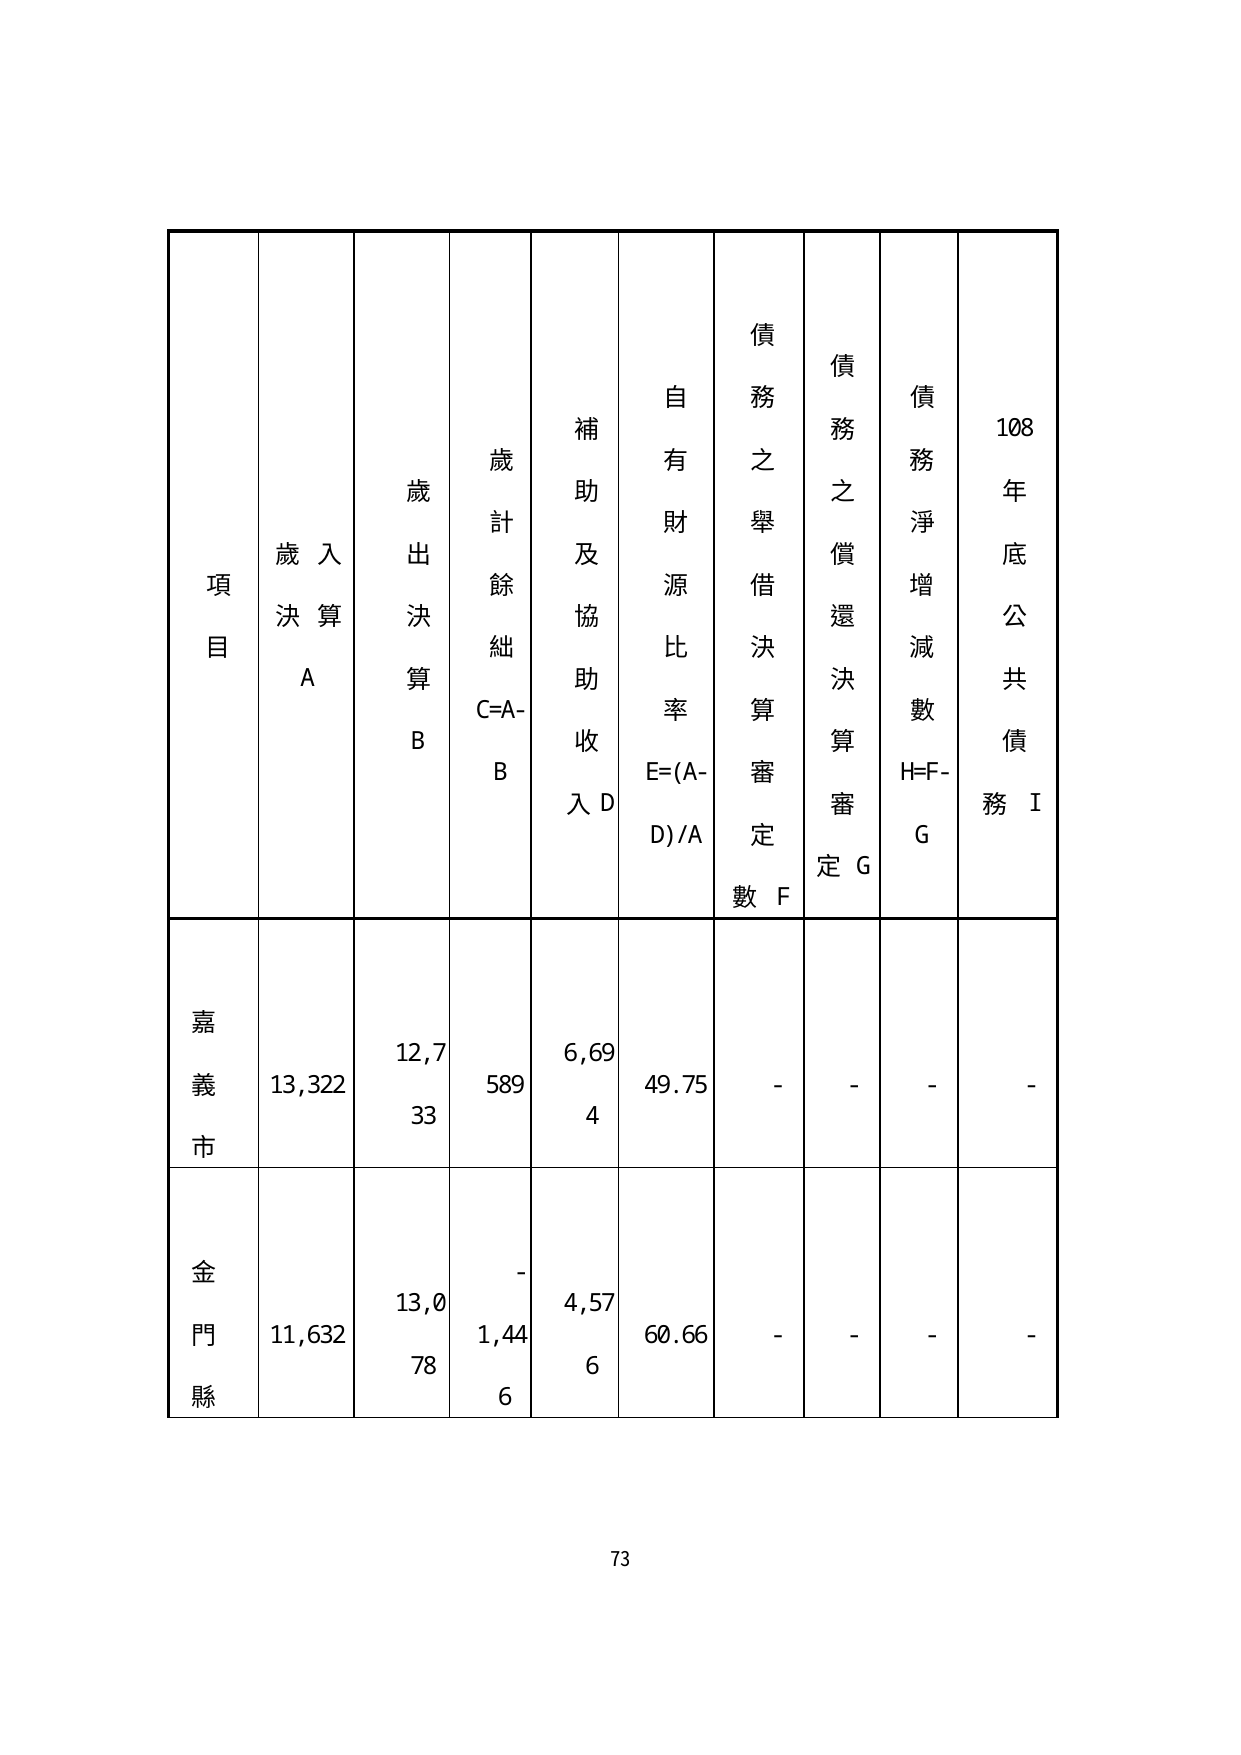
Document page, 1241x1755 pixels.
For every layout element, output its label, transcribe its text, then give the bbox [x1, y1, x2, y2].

table_header 108年底公共債務I [959, 233, 1056, 917]
table_cell - [715, 1168, 803, 1417]
table_cell 49.75 [619, 920, 713, 1167]
table_cell - [805, 1168, 879, 1417]
table_cell - [715, 920, 803, 1167]
table_cell 11,632 [259, 1168, 353, 1417]
table_header 歲入決算A [259, 233, 353, 917]
table_cell 12,733 [355, 920, 449, 1167]
table_header 自有財源比率 E=(A-D)/A [619, 233, 713, 917]
table_cell 嘉義市 [170, 920, 258, 1167]
table_cell 4,576 [532, 1168, 618, 1417]
table_cell - [959, 1168, 1056, 1417]
table_cell -1,446 [450, 1168, 530, 1417]
table_header 債務之償還決算審定G [805, 233, 879, 917]
table_header 債務之舉借決算審定數F [715, 233, 803, 917]
table_header 項目 [170, 233, 258, 917]
table_header 補助及協助收入D [532, 233, 618, 917]
table_cell 589 [450, 920, 530, 1167]
table_cell - [881, 920, 957, 1167]
table_cell 6,694 [532, 920, 618, 1167]
table_cell - [805, 920, 879, 1167]
table_header 債務淨增減數H=F-G [881, 233, 957, 917]
table_cell 60.66 [619, 1168, 713, 1417]
table_header 歲出決算B [355, 233, 449, 917]
table_cell 13,078 [355, 1168, 449, 1417]
table_cell - [881, 1168, 957, 1417]
table_cell 13,322 [259, 920, 353, 1167]
table_header 歲計餘絀C=A-B [450, 233, 530, 917]
table_cell 金門縣 [170, 1168, 258, 1417]
table_cell - [959, 920, 1056, 1167]
